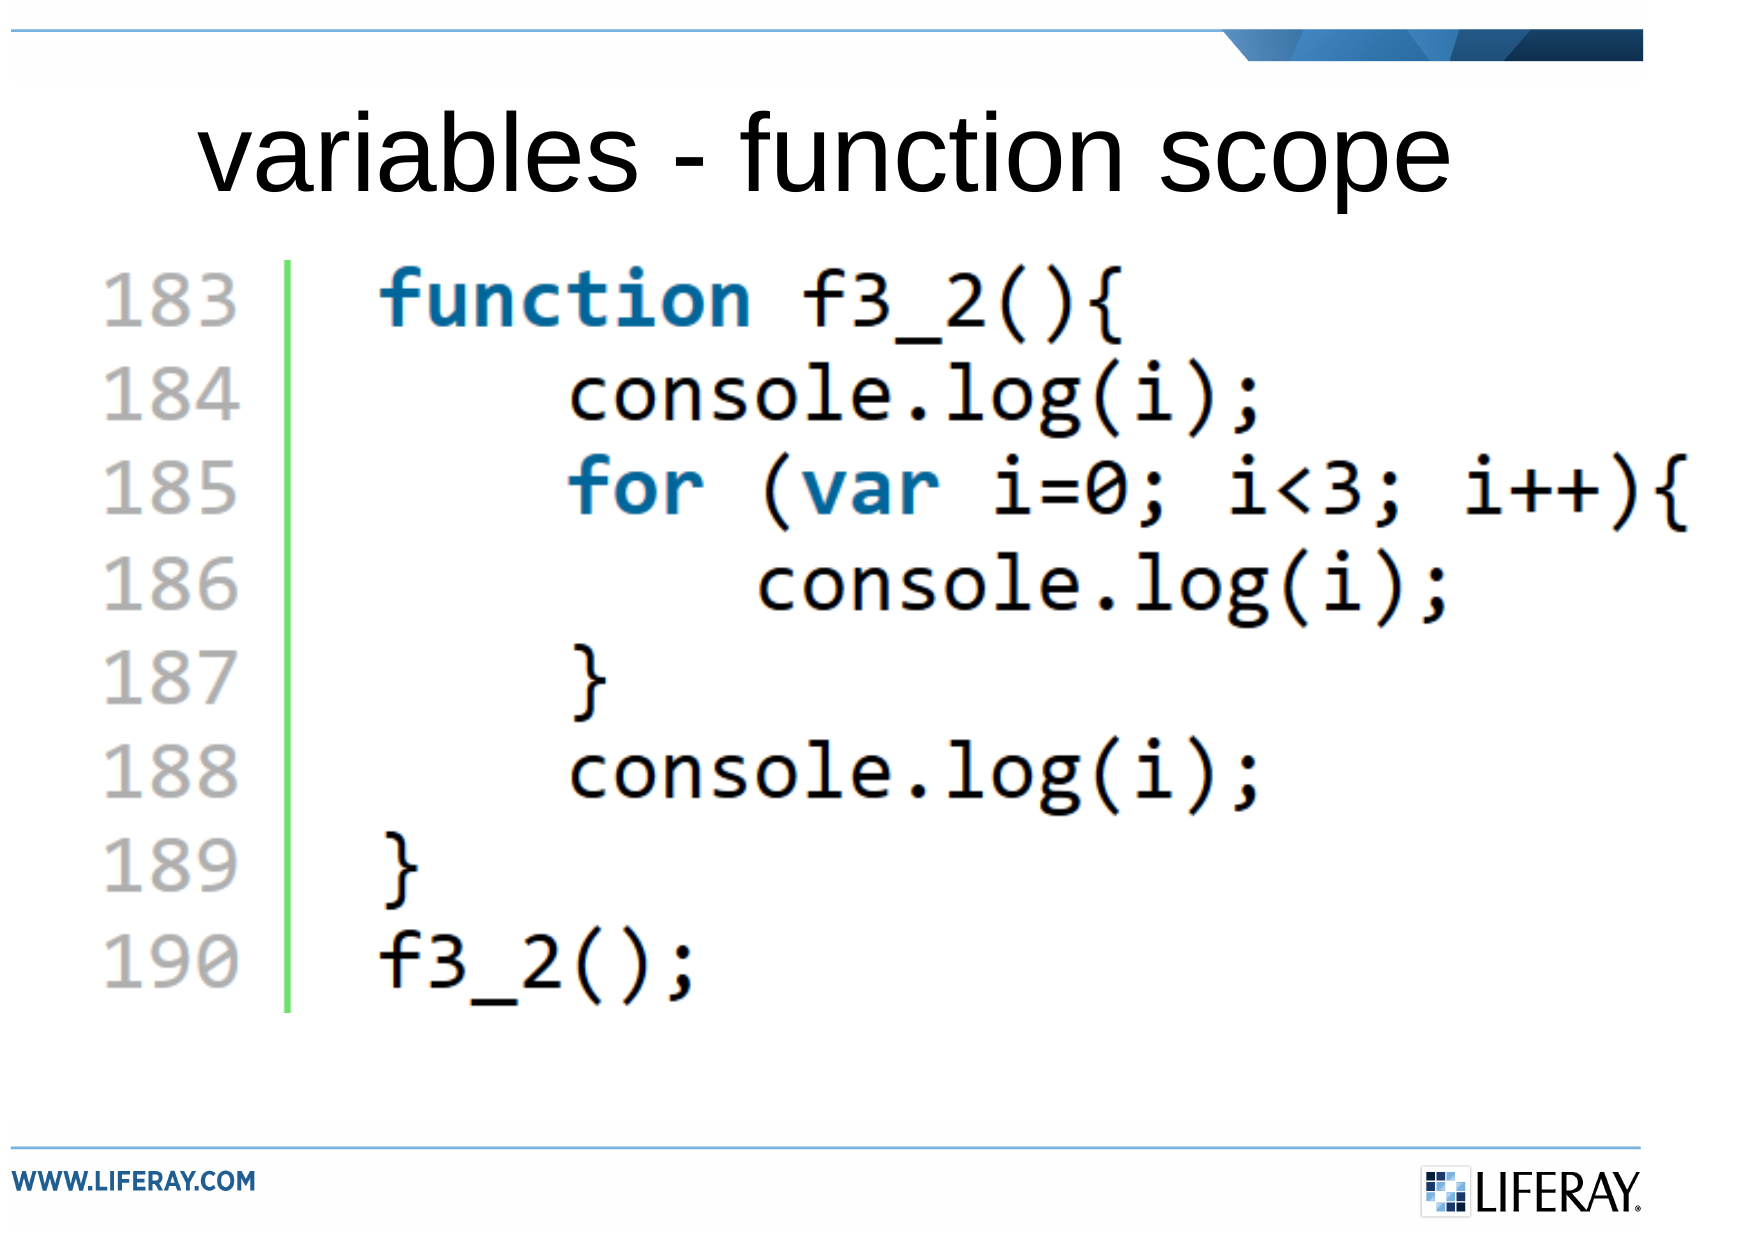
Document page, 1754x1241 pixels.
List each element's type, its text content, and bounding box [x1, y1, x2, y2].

title variables - function scope [82, 49, 1571, 257]
picture [9, 1124, 1642, 1234]
picture [11, 0, 1644, 84]
picture [75, 260, 1695, 1013]
